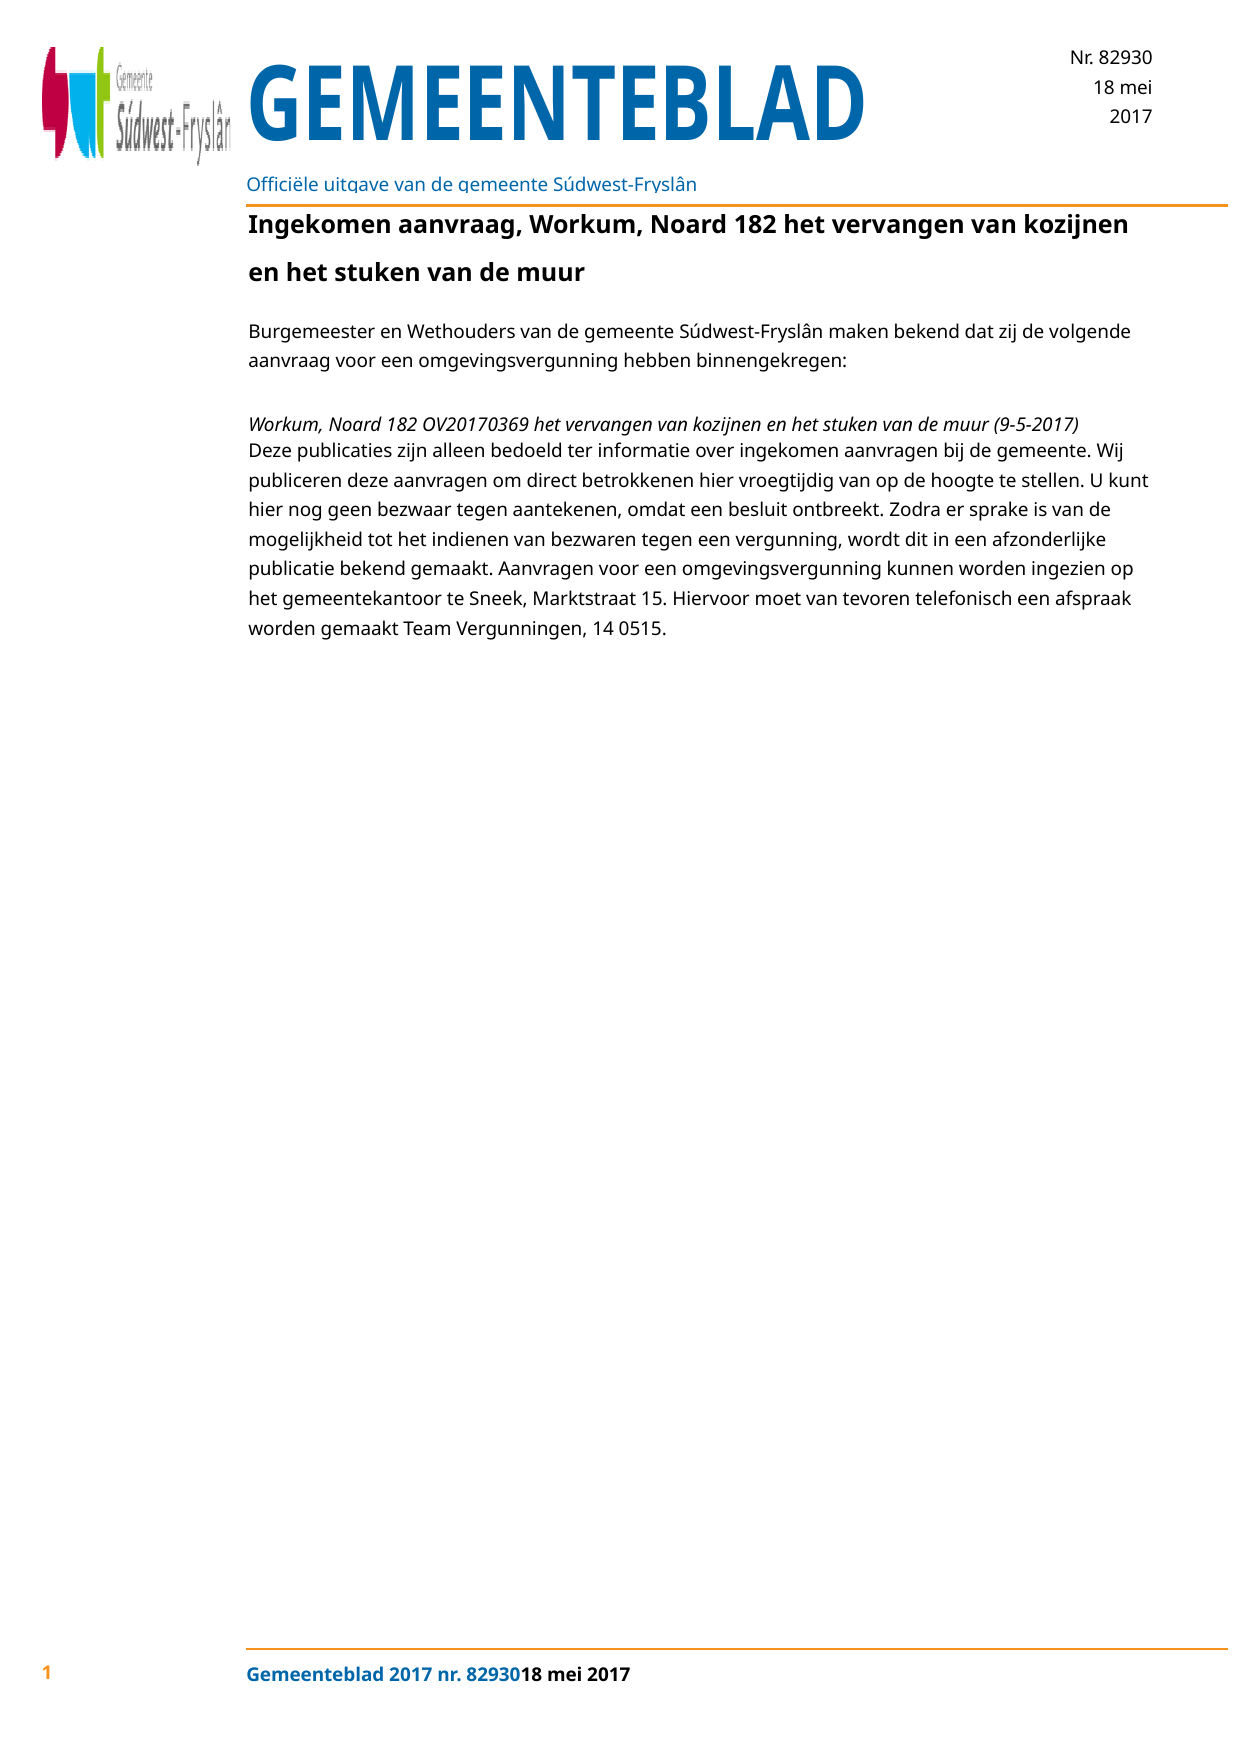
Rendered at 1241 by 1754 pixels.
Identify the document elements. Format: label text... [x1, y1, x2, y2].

picture [41, 47, 231, 172]
text Deze publicaties zijn alleen bedoeld ter informatie over ingekomen aanvragen bij de gemeente. Wij publiceren deze aanvragen om direct betrokkenen hier vroegtijdig van op de hoogte te stellen. U kunt hier nog geen bezwaar tegen aantekenen, omdat een besluit ontbreekt. Zodra er sprake is van de mogelijkheid tot het indienen van bezwaren tegen een vergunning, wordt dit in een afzonderlijke publicatie bekend gemaakt. Aanvragen voor een omgevingsvergunning kunnen worden ingezien op het gemeentekantoor te Sneek, Marktstraat 15. Hiervoor moet van tevoren telefonisch een afspraak worden gemaakt Team Vergunningen, 14 0515. [248, 437, 1152, 640]
text Burgemeester en Wethouders van de gemeente Súdwest-Fryslân maken bekend dat zij de volgende aanvraag voor een omgevingsvergunning hebben binnengekregen: [248, 318, 1152, 373]
text Ingekomen aanvraag, Workum, Noard 182 het vervangen van kozijnen en het stuken van de muur [248, 207, 1152, 288]
text Workum, Noard 182 OV20170369 het vervangen van kozijnen en het stuken van de muur (9-5-2017) [248, 411, 1152, 437]
